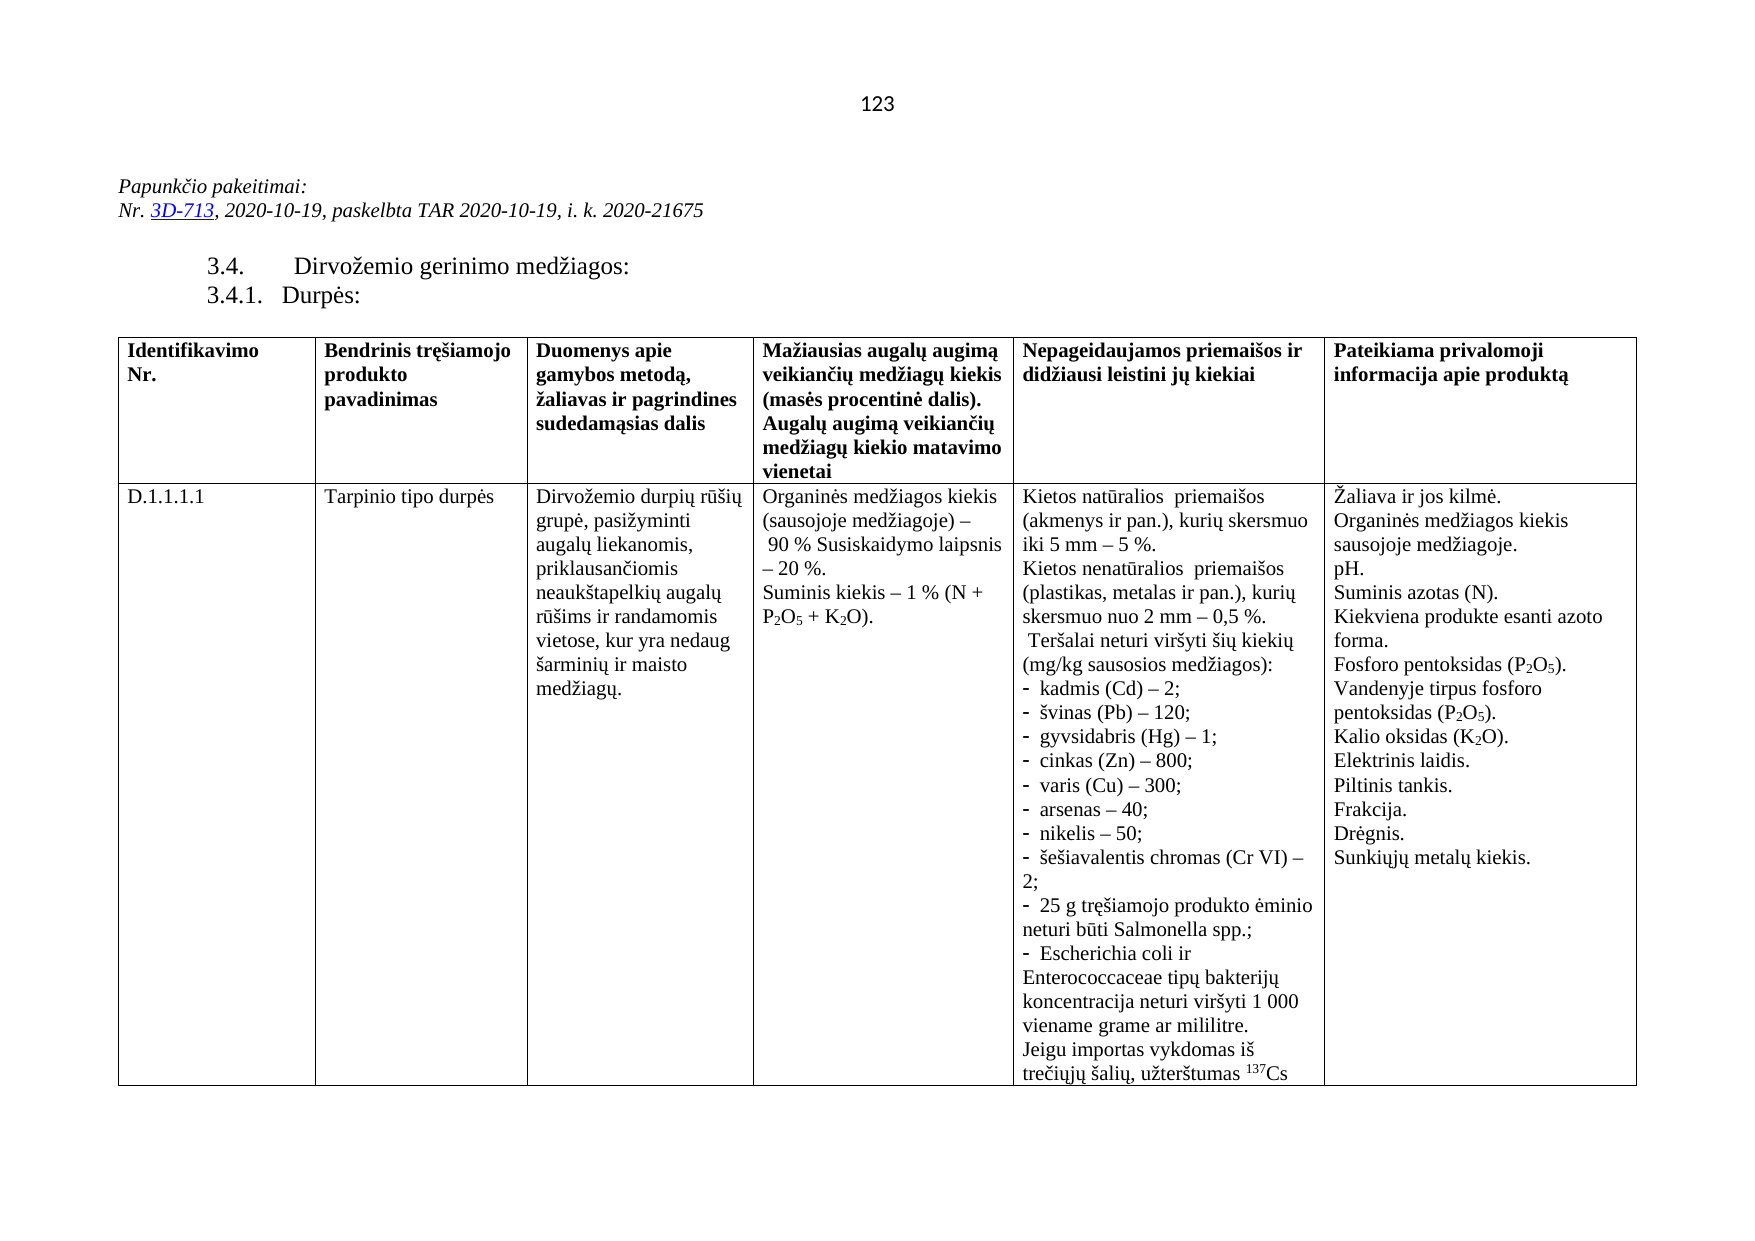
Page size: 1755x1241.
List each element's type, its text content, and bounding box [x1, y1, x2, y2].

table_cell Organinės medžiagos kiekis (sausojoje medžiagoje) – 90 % Susiskaidymo laipsnis – 20 %. Suminis kiekis – 1 % (N + P2O5 + K2O). [754, 484, 1013, 1085]
text 3.4. Dirvožemio gerinimo medžiagos: [207, 251, 1636, 280]
table_cell Kietos natūralios priemaišos (akmenys ir pan.), kurių skersmuo iki 5 mm – 5 %. Kietos nenatūralios priemaišos (plastikas, metalas ir pan.), kurių skersmuo nuo 2 mm – 0,5 %. Teršalai neturi viršyti šių kiekių (mg/kg sausosios medžiagos): kadmis (Cd) – 2; švinas (Pb) – 120; gyvsidabris (Hg) – 1; cinkas (Zn) – 800; varis (Cu) – 300; arsenas – 40; nikelis – 50; šešiavalentis chromas (Cr VI) – 2; 25 g tręšiamojo produkto ėminio neturi būti Salmonella spp.; Escherichia coli ir Enterococcaceae tipų bakterijų koncentracija neturi viršyti 1 000 viename grame ar mililitre. Jeigu importas vykdomas iš trečiųjų šalių, užterštumas 137Cs [1014, 484, 1324, 1085]
text Nr. 3D-713, 2020-10-19, paskelbta TAR 2020-10-19, i. k. 2020-21675 [118, 198, 1636, 222]
table_header Nepageidaujamos priemaišos ir didžiausi leistini jų kiekiai [1014, 338, 1324, 483]
table_header Duomenys apie gamybos metodą, žaliavas ir pagrindines sudedamąsias dalis [528, 338, 753, 483]
table_cell Tarpinio tipo durpės [316, 484, 527, 1085]
text 3.4.1. Durpės: [207, 280, 1636, 308]
table_header Bendrinis tręšiamojo produkto pavadinimas [316, 338, 527, 483]
table_header Identifikavimo Nr. [119, 338, 315, 483]
table_cell Dirvožemio durpių rūšių grupė, pasižyminti augalų liekanomis, priklausančiomis neaukštapelkių augalų rūšims ir randamomis vietose, kur yra nedaug šarminių ir maisto medžiagų. [528, 484, 753, 1085]
table_cell D.1.1.1.1 [119, 484, 315, 1085]
table_header Mažiausias augalų augimą veikiančių medžiagų kiekis (masės procentinė dalis). Augalų augimą veikiančių medžiagų kiekio matavimo vienetai [754, 338, 1013, 483]
table_cell Žaliava ir jos kilmė. Organinės medžiagos kiekis sausojoje medžiagoje. pH. Suminis azotas (N). Kiekviena produkte esanti azoto forma. Fosforo pentoksidas (P2O5). Vandenyje tirpus fosforo pentoksidas (P2O5). Kalio oksidas (K2O). Elektrinis laidis. Piltinis tankis. Frakcija. Drėgnis. Sunkiųjų metalų kiekis. [1325, 484, 1636, 1085]
table_header Pateikiama privalomoji informacija apie produktą [1325, 338, 1636, 483]
text Papunkčio pakeitimai: [118, 174, 1636, 198]
